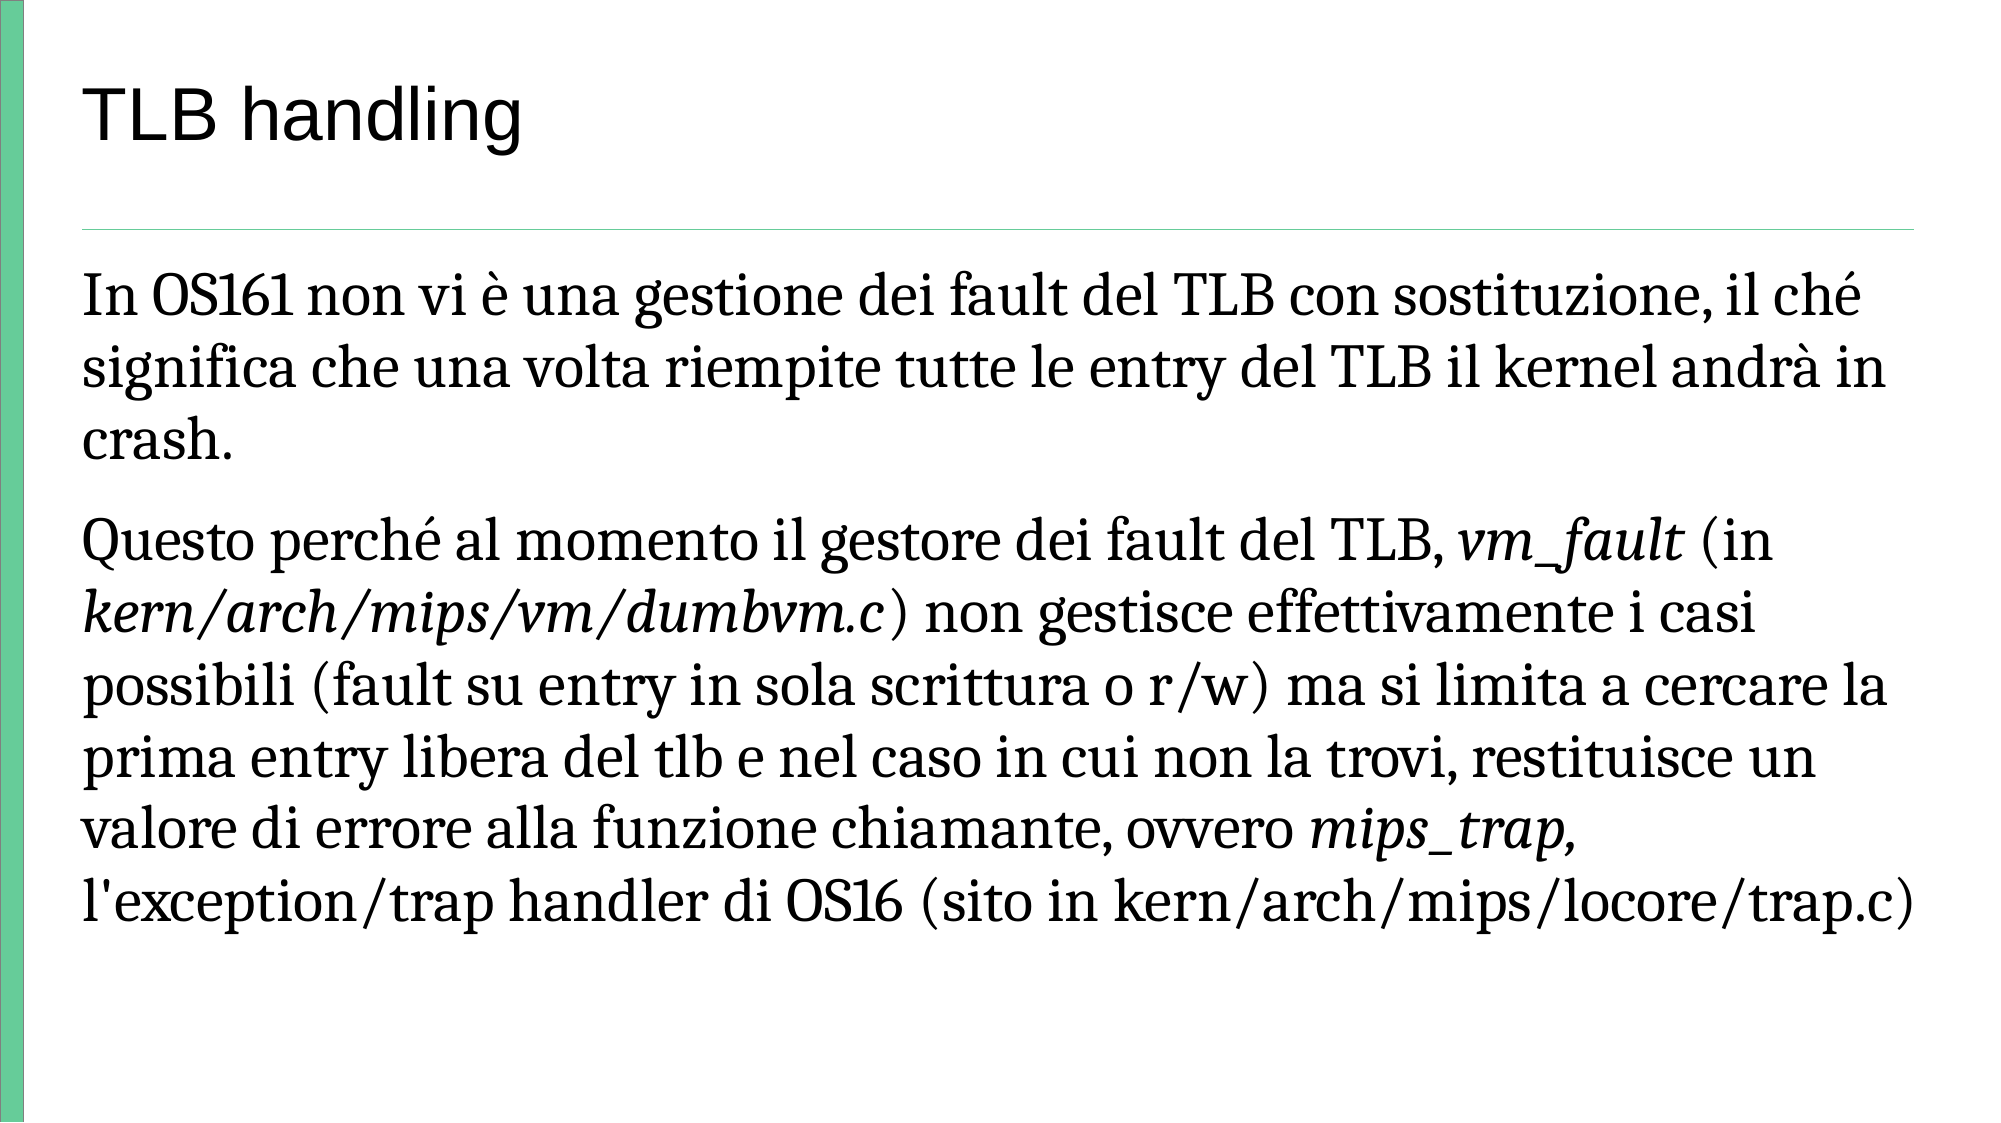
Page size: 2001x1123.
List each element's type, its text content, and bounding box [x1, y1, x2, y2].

text_box [0, 0, 24, 1122]
title TLB handling [81, 45, 1808, 184]
list In OS161 non vi è una gestione dei fault del TLB con sostituzione, il ché significa che una volta riempite tutte le entry del TLB il kernel andrà in crash. Questo perché al momento il gestore dei fault del TLB, vm_fault (in kern/arch/mips/vm/dumbvm.c) non gestisce effettivamente i casi possibili (fault su entry in sola scrittura o r/w) ma si limita a cercare la prima entry libera del tlb e nel caso in cui non la trovi, restituisce un valore di errore alla funzione chiamante, ovvero mips_trap, l'exception/trap handler di OS16 (sito in kern/arch/mips/locore/trap.c) [82, 259, 1926, 1122]
